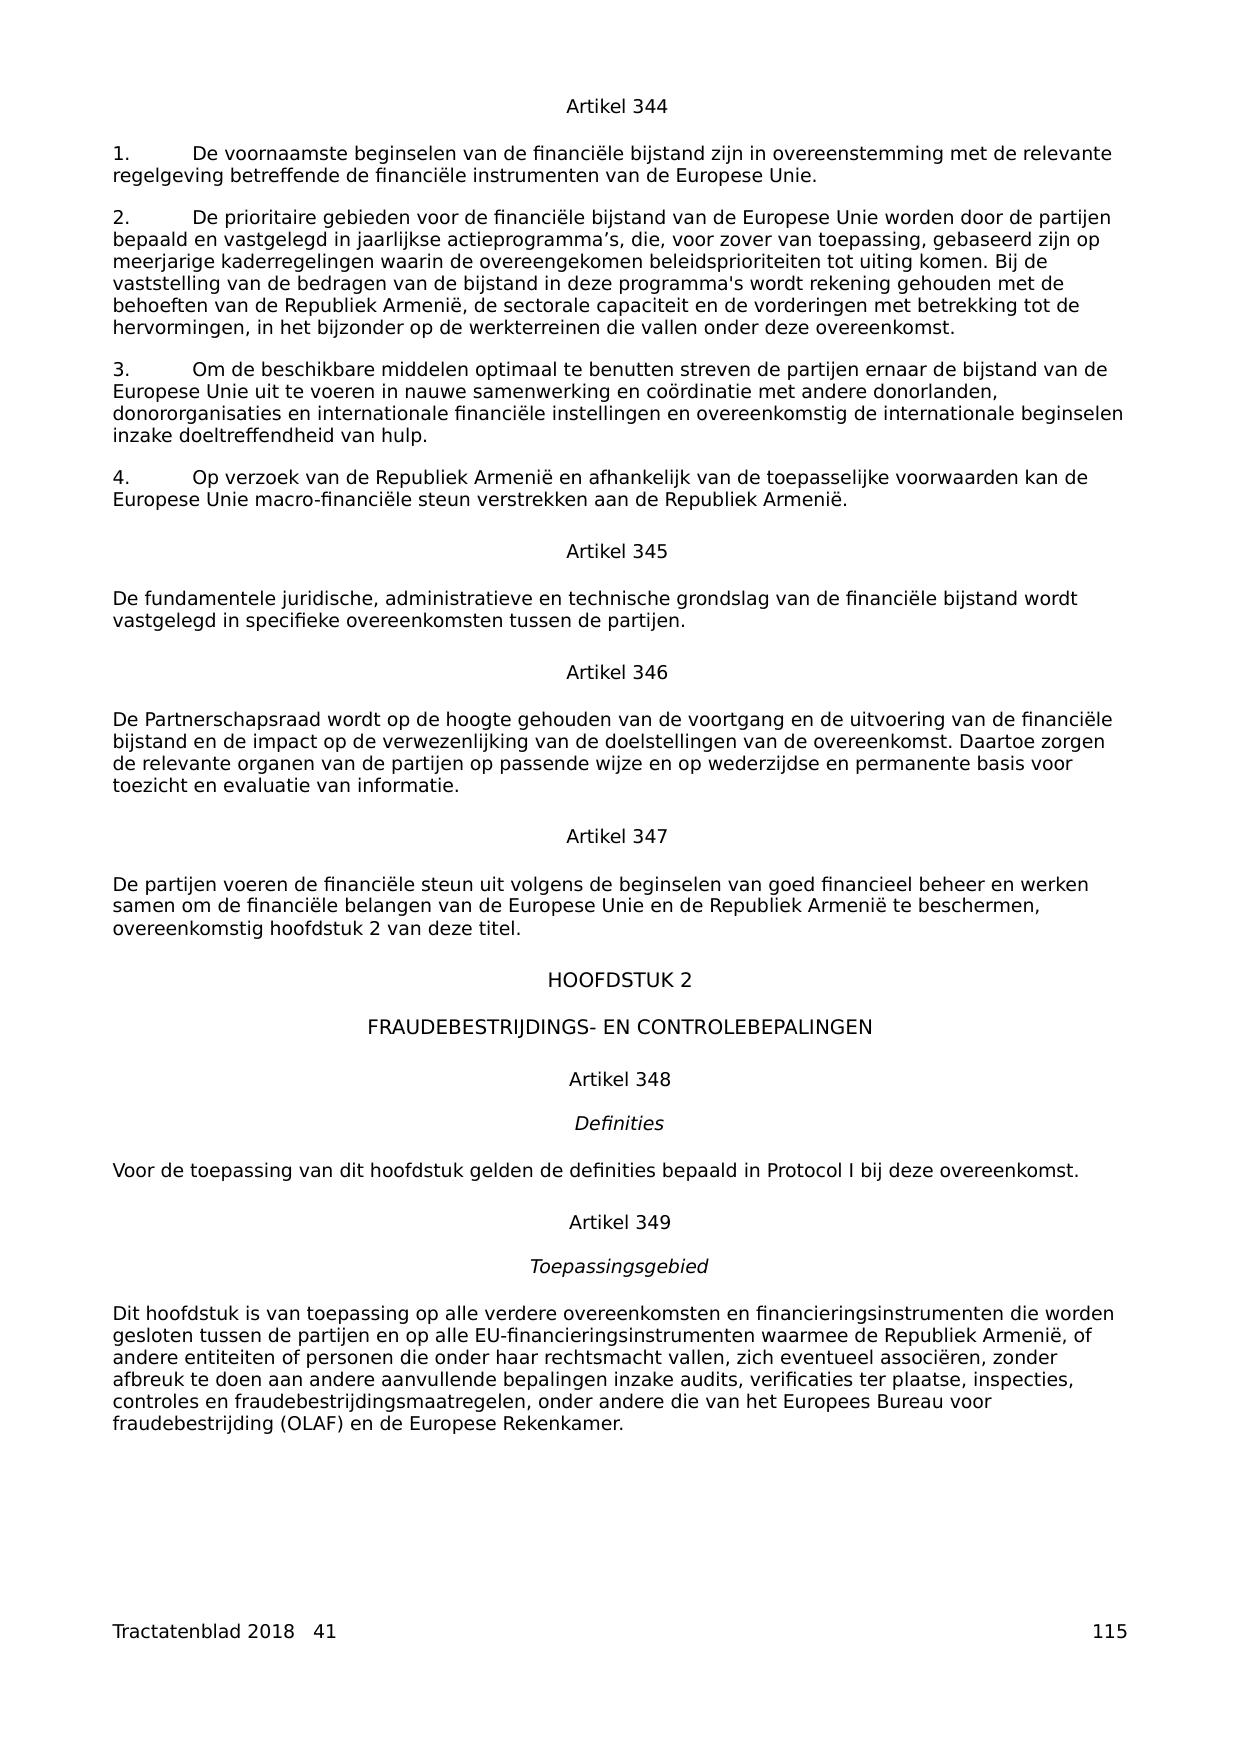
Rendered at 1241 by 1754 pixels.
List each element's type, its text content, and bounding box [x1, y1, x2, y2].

subtitle Artikel 348 Definities [112, 1069, 1128, 1135]
subtitle Artikel 346 [112, 662, 1128, 683]
subtitle HOOFDSTUK 2 FRAUDEBESTRIJDINGS- EN CONTROLEBEPALINGEN [112, 969, 1128, 1039]
text De fundamentele juridische, administratieve en technische grondslag van de financiële bijstand wordt vastgelegd in specifieke overeenkomsten tussen de partijen. [112, 588, 1128, 632]
text 4. Op verzoek van de Republiek Armenië en afhankelijk van de toepasselijke voorwaarden kan de Europese Unie macro-financiële steun verstrekken aan de Republiek Armenië. [112, 467, 1128, 511]
subtitle Artikel 349 Toepassingsgebied [112, 1212, 1128, 1278]
text Dit hoofdstuk is van toepassing op alle verdere overeenkomsten en financieringsinstrumenten die worden gesloten tussen de partijen en op alle EU-financieringsinstrumenten waarmee de Republiek Armenië, of andere entiteiten of personen die onder haar rechtsmacht vallen, zich eventueel associëren, zonder afbreuk te doen aan andere aanvullende bepalingen inzake audits, verificaties ter plaatse, inspecties, controles en fraudebestrijdingsmaatregelen, onder andere die van het Europees Bureau voor fraudebestrijding (OLAF) en de Europese Rekenkamer. [112, 1303, 1128, 1435]
text De Partnerschapsraad wordt op de hoogte gehouden van de voortgang en de uitvoering van de financiële bijstand en de impact op de verwezenlijking van de doelstellingen van de overeenkomst. Daartoe zorgen de relevante organen van de partijen op passende wijze en op wederzijdse en permanente basis voor toezicht en evaluatie van informatie. [112, 708, 1128, 796]
subtitle Artikel 344 [112, 96, 1128, 118]
subtitle Artikel 345 [112, 541, 1128, 563]
text 1. De voornaamste beginselen van de financiële bijstand zijn in overeenstemming met de relevante regelgeving betreffende de financiële instrumenten van de Europese Unie. [112, 143, 1128, 187]
text Voor de toepassing van dit hoofdstuk gelden de definities bepaald in Protocol I bij deze overeenkomst. [112, 1160, 1128, 1182]
text 3. Om de beschikbare middelen optimaal te benutten streven de partijen ernaar de bijstand van de Europese Unie uit te voeren in nauwe samenwerking en coördinatie met andere donorlanden, donororganisaties en internationale financiële instellingen en overeenkomstig de internationale beginselen inzake doeltreffendheid van hulp. [112, 359, 1128, 447]
text 2. De prioritaire gebieden voor de financiële bijstand van de Europese Unie worden door de partijen bepaald en vastgelegd in jaarlijkse actieprogramma’s, die, voor zover van toepassing, gebaseerd zijn op meerjarige kaderregelingen waarin de overeengekomen beleidsprioriteiten tot uiting komen. Bij de vaststelling van de bedragen van de bijstand in deze programma's wordt rekening gehouden met de behoeften van de Republiek Armenië, de sectorale capaciteit en de vorderingen met betrekking tot de hervormingen, in het bijzonder op de werkterreinen die vallen onder deze overeenkomst. [112, 207, 1128, 339]
text De partijen voeren de financiële steun uit volgens de beginselen van goed financieel beheer en werken samen om de financiële belangen van de Europese Unie en de Republiek Armenië te beschermen, overeenkomstig hoofdstuk 2 van deze titel. [112, 873, 1128, 939]
subtitle Artikel 347 [112, 826, 1128, 848]
